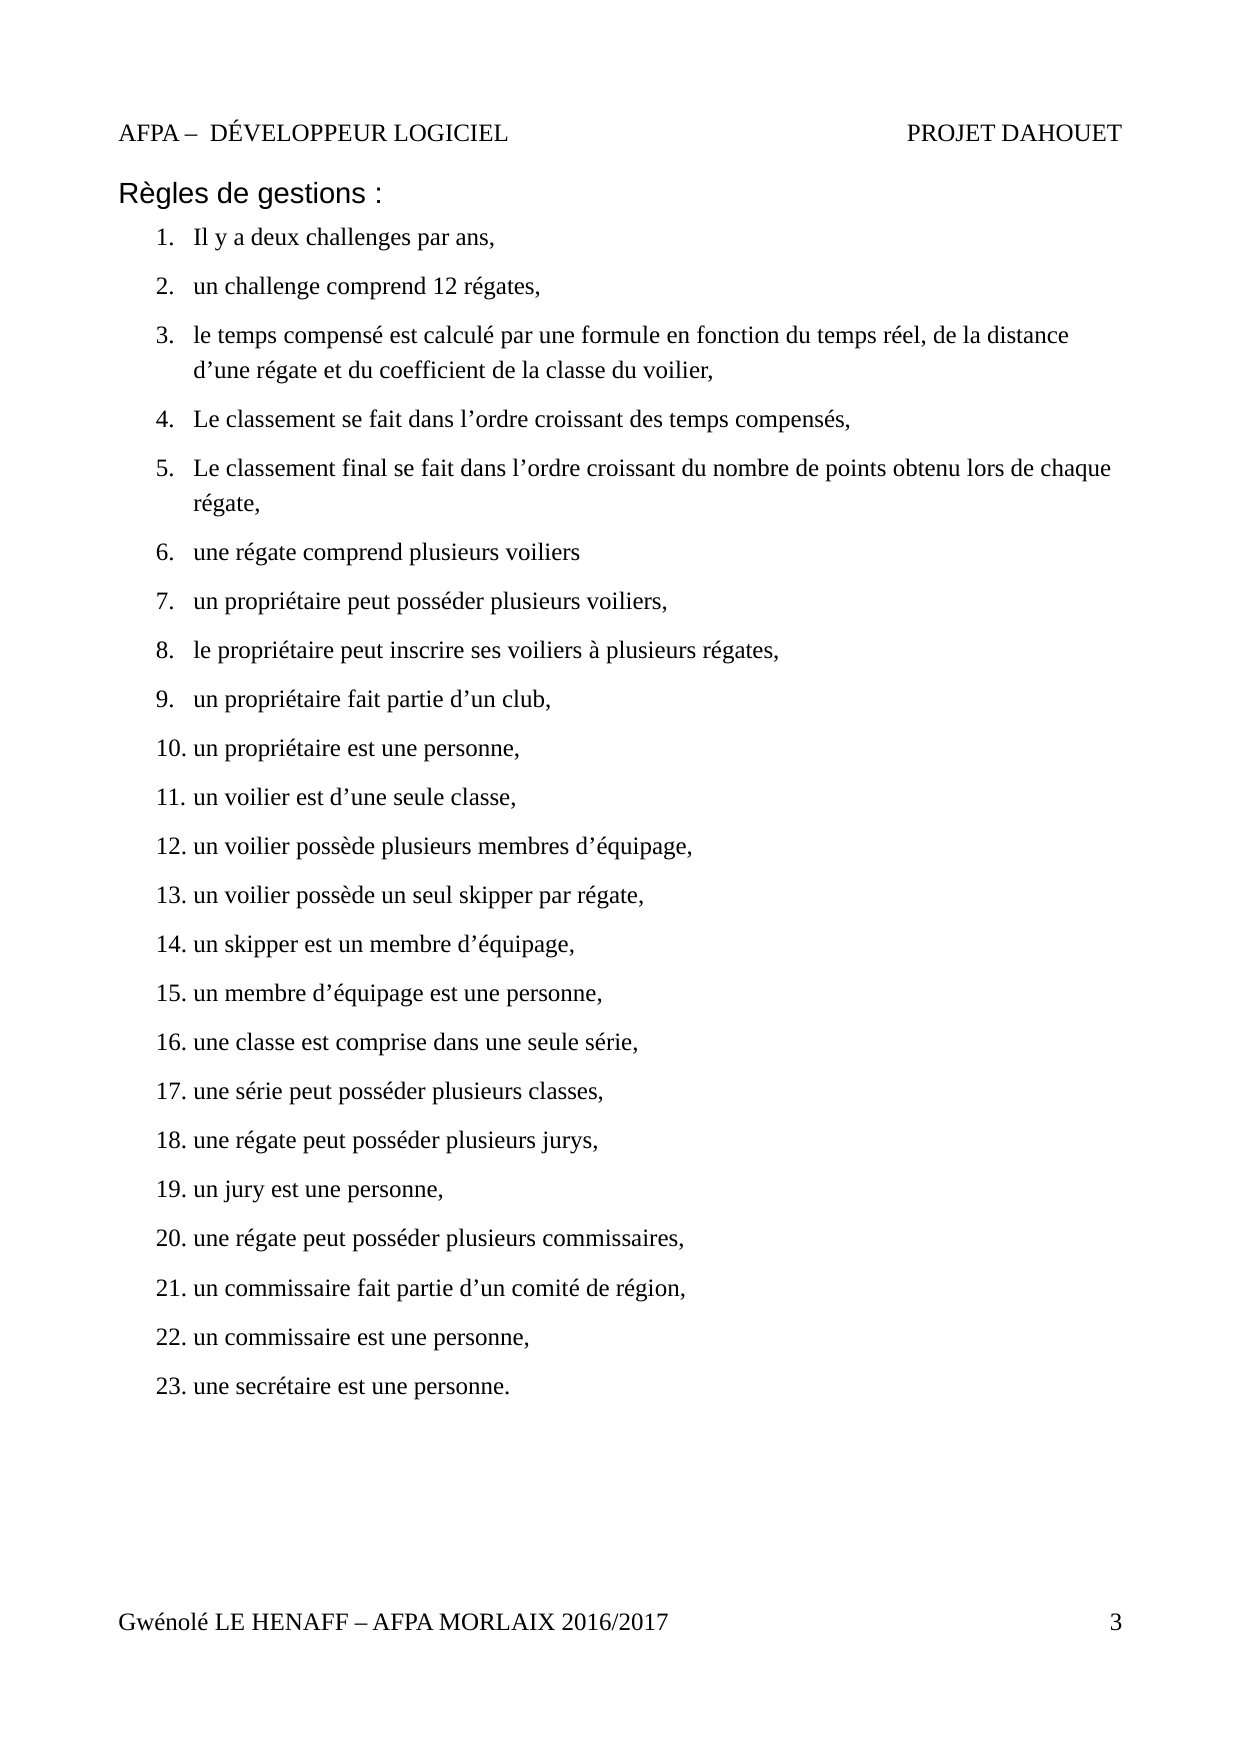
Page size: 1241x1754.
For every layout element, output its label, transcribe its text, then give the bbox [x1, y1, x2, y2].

list une classe est comprise dans une seule série, [156, 1027, 1122, 1056]
list un propriétaire est une personne, [156, 733, 1122, 762]
list un commissaire fait partie d’un comité de région, [156, 1273, 1122, 1301]
list un jury est une personne, [156, 1174, 1122, 1203]
list Il y a deux challenges par ans, [156, 222, 1122, 251]
list le temps compensé est calculé par une formule en fonction du temps réel, de la distance d’une régate et du coefficient de la classe du voilier, [156, 321, 1122, 384]
list une régate peut posséder plusieurs commissaires, [156, 1223, 1122, 1252]
list un propriétaire peut posséder plusieurs voiliers, [156, 586, 1122, 614]
list une secrétaire est une personne. [156, 1371, 1122, 1399]
list une régate comprend plusieurs voiliers [156, 537, 1122, 565]
list un voilier possède un seul skipper par régate, [156, 880, 1122, 909]
list un membre d’équipage est une personne, [156, 978, 1122, 1007]
list Le classement final se fait dans l’ordre croissant du nombre de points obtenu lors de chaque régate, [156, 453, 1122, 516]
list un commissaire est une personne, [156, 1322, 1122, 1350]
list une régate peut posséder plusieurs jurys, [156, 1125, 1122, 1154]
list un voilier possède plusieurs membres d’équipage, [156, 831, 1122, 860]
list un voilier est d’une seule classe, [156, 782, 1122, 811]
list une série peut posséder plusieurs classes, [156, 1076, 1122, 1105]
list un challenge comprend 12 régates, [156, 271, 1122, 300]
list le propriétaire peut inscrire ses voiliers à plusieurs régates, [156, 635, 1122, 663]
subtitle Règles de gestions : [118, 176, 1122, 210]
list Le classement se fait dans l’ordre croissant des temps compensés, [156, 404, 1122, 433]
list un propriétaire fait partie d’un club, [156, 684, 1122, 713]
list un skipper est un membre d’équipage, [156, 929, 1122, 958]
